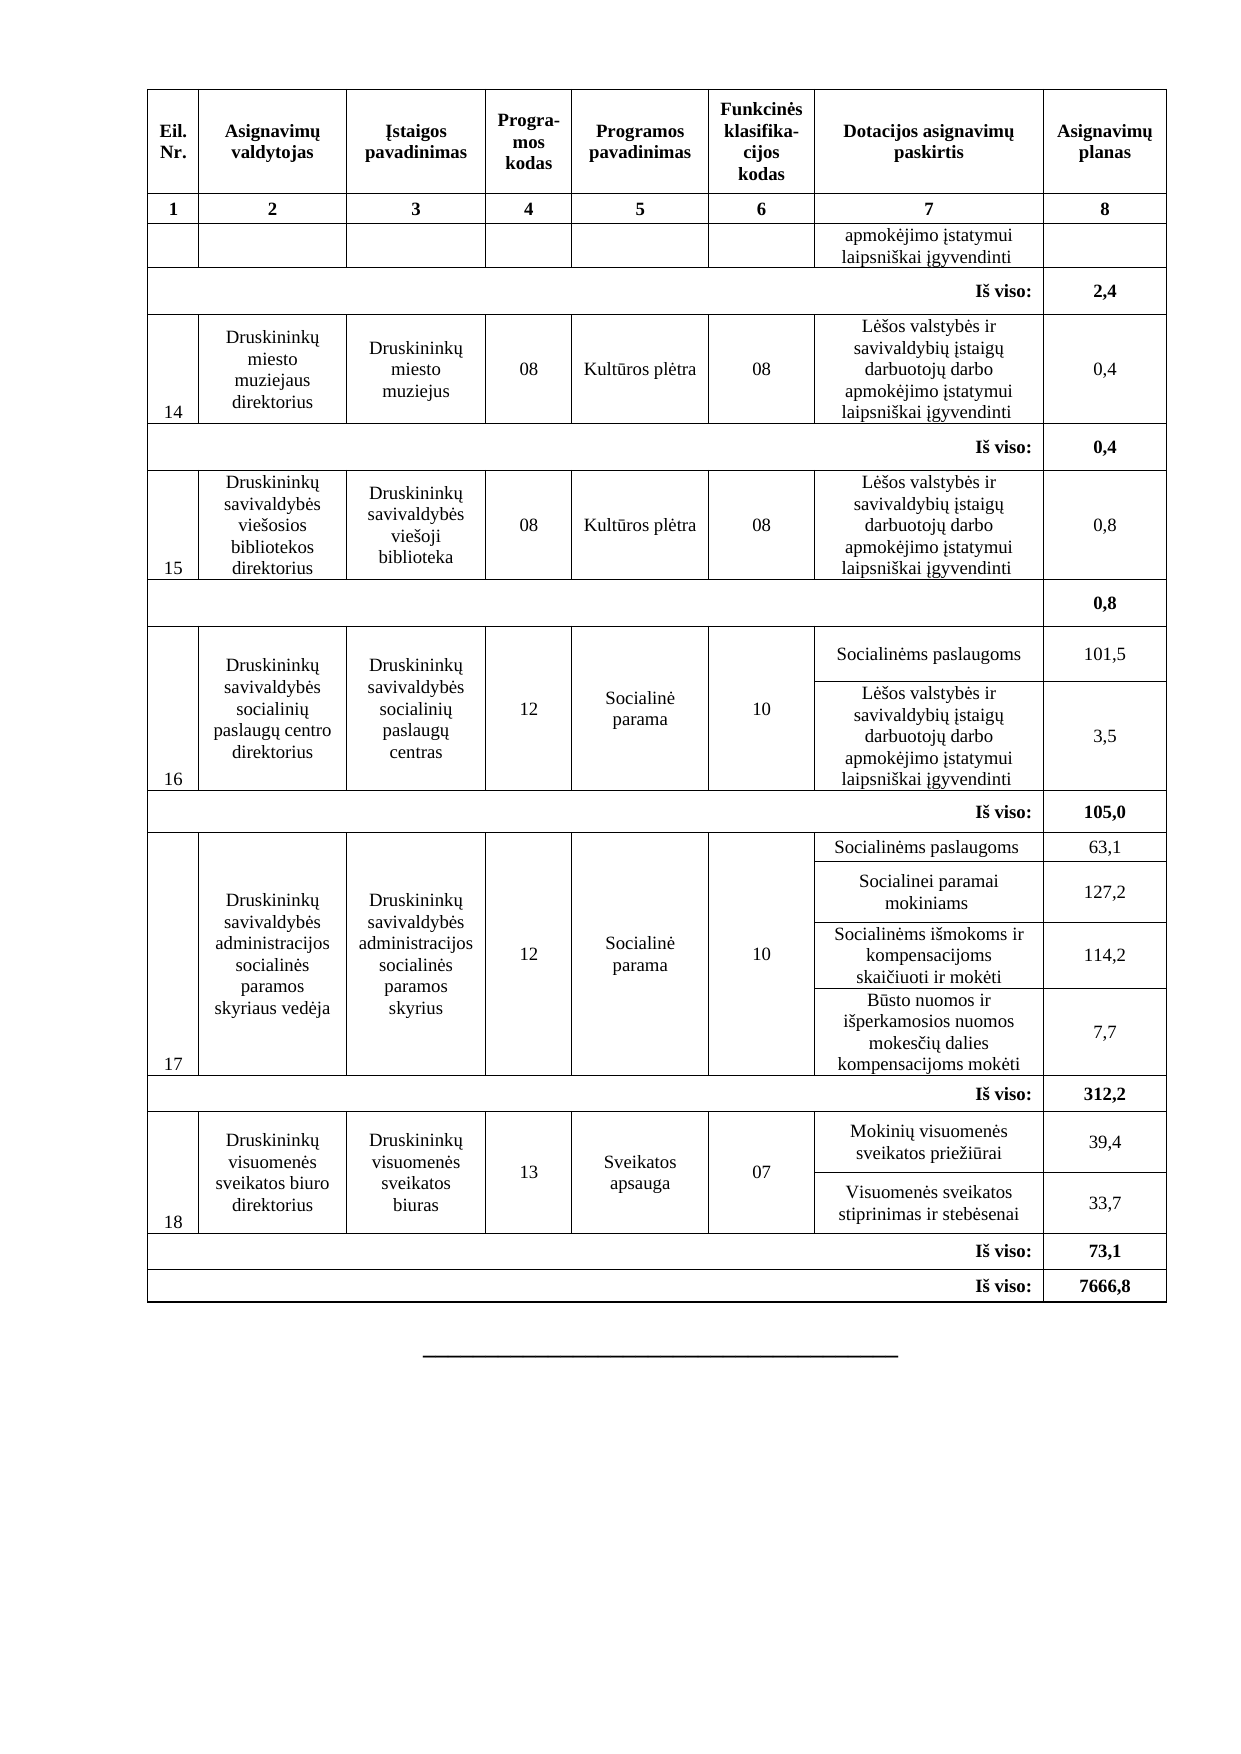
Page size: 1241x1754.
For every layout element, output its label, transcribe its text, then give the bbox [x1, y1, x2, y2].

table_cell Druskininkų savivaldybės viešoji biblioteka [347, 471, 485, 579]
table_cell 3 [347, 194, 485, 223]
table_cell Socialinė parama [572, 627, 708, 790]
table_cell 7 [815, 194, 1043, 223]
table_cell 10 [709, 833, 814, 1075]
table_cell Socialinėms paslaugoms [815, 833, 1043, 861]
table_header Įstaigos pavadinimas [347, 90, 485, 193]
table_cell 08 [709, 471, 814, 579]
table_cell Druskininkų savivaldybės socialinių paslaugų centro direktorius [199, 627, 346, 790]
table_cell 7,7 [1044, 989, 1166, 1075]
table_cell 08 [486, 471, 571, 579]
table_cell Lėšos valstybės ir savivaldybių įstaigų darbuotojų darbo apmokėjimo įstatymui laipsniškai įgyvendinti [815, 315, 1043, 423]
table_cell Socialinėms paslaugoms [815, 627, 1043, 681]
table_cell Mokinių visuomenės sveikatos priežiūrai [815, 1112, 1043, 1172]
table_cell 13 [486, 1112, 571, 1233]
table_cell 12 [486, 627, 571, 790]
table_cell 08 [486, 315, 571, 423]
table_cell 5 [572, 194, 708, 223]
table_cell 14 [148, 315, 198, 423]
table_cell 16 [148, 627, 198, 790]
table_cell [572, 224, 708, 267]
table_cell 312,2 [1044, 1076, 1166, 1111]
table_cell Druskininkų savivaldybės administracijos socialinės paramos skyrius [347, 833, 485, 1075]
table_cell 73,1 [1044, 1234, 1166, 1268]
table_cell Visuomenės sveikatos stiprinimas ir stebėsenai [815, 1173, 1043, 1233]
table_header Dotacijos asignavimų paskirtis [815, 90, 1043, 193]
table_cell 101,5 [1044, 627, 1166, 681]
table_cell 12 [486, 833, 571, 1075]
table_cell 8 [1044, 194, 1166, 223]
table_cell Iš viso: [148, 1270, 1043, 1301]
table_header Funkcinės klasifika-cijos kodas [709, 90, 814, 193]
table_cell [347, 224, 485, 267]
table_cell 3,5 [1044, 682, 1166, 790]
table_cell Iš viso: [148, 1234, 1043, 1268]
table_cell Druskininkų miesto muziejaus direktorius [199, 315, 346, 423]
table_cell 0,4 [1044, 424, 1166, 470]
table_cell Būsto nuomos ir išperkamosios nuomos mokesčių dalies kompensacijoms mokėti [815, 989, 1043, 1075]
table_header Programos pavadinimas [572, 90, 708, 193]
table_cell 4 [486, 194, 571, 223]
table_cell 2 [199, 194, 346, 223]
table_cell Druskininkų savivaldybės viešosios bibliotekos direktorius [199, 471, 346, 579]
table_cell 0,8 [1044, 471, 1166, 579]
table_cell 07 [709, 1112, 814, 1233]
text ______________________________________ [148, 1331, 1167, 1360]
table_cell 6 [709, 194, 814, 223]
table_cell 127,2 [1044, 862, 1166, 922]
table_cell Kultūros plėtra [572, 315, 708, 423]
table_cell 17 [148, 833, 198, 1075]
table_cell 0,8 [1044, 580, 1166, 626]
table_cell Socialinė parama [572, 833, 708, 1075]
table_cell 33,7 [1044, 1173, 1166, 1233]
table_cell apmokėjimo įstatymui laipsniškai įgyvendinti [815, 224, 1043, 267]
table_cell [199, 224, 346, 267]
table_cell [1044, 224, 1166, 267]
table_cell 10 [709, 627, 814, 790]
table_cell 08 [709, 315, 814, 423]
table_cell Iš viso: [148, 791, 1043, 832]
table_cell 7666,8 [1044, 1270, 1166, 1301]
table_cell 105,0 [1044, 791, 1166, 832]
table_header Eil. Nr. [148, 90, 198, 193]
table_cell 39,4 [1044, 1112, 1166, 1172]
table_cell 63,1 [1044, 833, 1166, 861]
table_cell Druskininkų savivaldybės administracijos socialinės paramos skyriaus vedėja [199, 833, 346, 1075]
table_cell Lėšos valstybės ir savivaldybių įstaigų darbuotojų darbo apmokėjimo įstatymui laipsniškai įgyvendinti [815, 682, 1043, 790]
table_cell Druskininkų savivaldybės socialinių paslaugų centras [347, 627, 485, 790]
table_header Progra-mos kodas [486, 90, 571, 193]
table_cell [709, 224, 814, 267]
table_cell 15 [148, 471, 198, 579]
table_header Asignavimų valdytojas [199, 90, 346, 193]
table_cell Socialinėms išmokoms ir kompensacijoms skaičiuoti ir mokėti [815, 923, 1043, 987]
table_cell 1 [148, 194, 198, 223]
table_cell Kultūros plėtra [572, 471, 708, 579]
table_cell 18 [148, 1112, 198, 1233]
table_cell [148, 224, 198, 267]
table_cell 0,4 [1044, 315, 1166, 423]
table_cell Druskininkų visuomenės sveikatos biuras [347, 1112, 485, 1233]
table_cell Iš viso: [148, 424, 1043, 470]
table_header Asignavimų planas [1044, 90, 1166, 193]
table_cell 2,4 [1044, 268, 1166, 314]
table_cell Druskininkų miesto muziejus [347, 315, 485, 423]
table_cell 114,2 [1044, 923, 1166, 987]
table_cell Lėšos valstybės ir savivaldybių įstaigų darbuotojų darbo apmokėjimo įstatymui laipsniškai įgyvendinti [815, 471, 1043, 579]
table_cell Sveikatos apsauga [572, 1112, 708, 1233]
table_cell Socialinei paramai mokiniams [815, 862, 1043, 922]
table_cell Iš viso: [148, 268, 1043, 314]
table_cell Iš viso: [148, 1076, 1043, 1111]
table_cell [486, 224, 571, 267]
table_cell Druskininkų visuomenės sveikatos biuro direktorius [199, 1112, 346, 1233]
table_cell [148, 580, 1043, 626]
